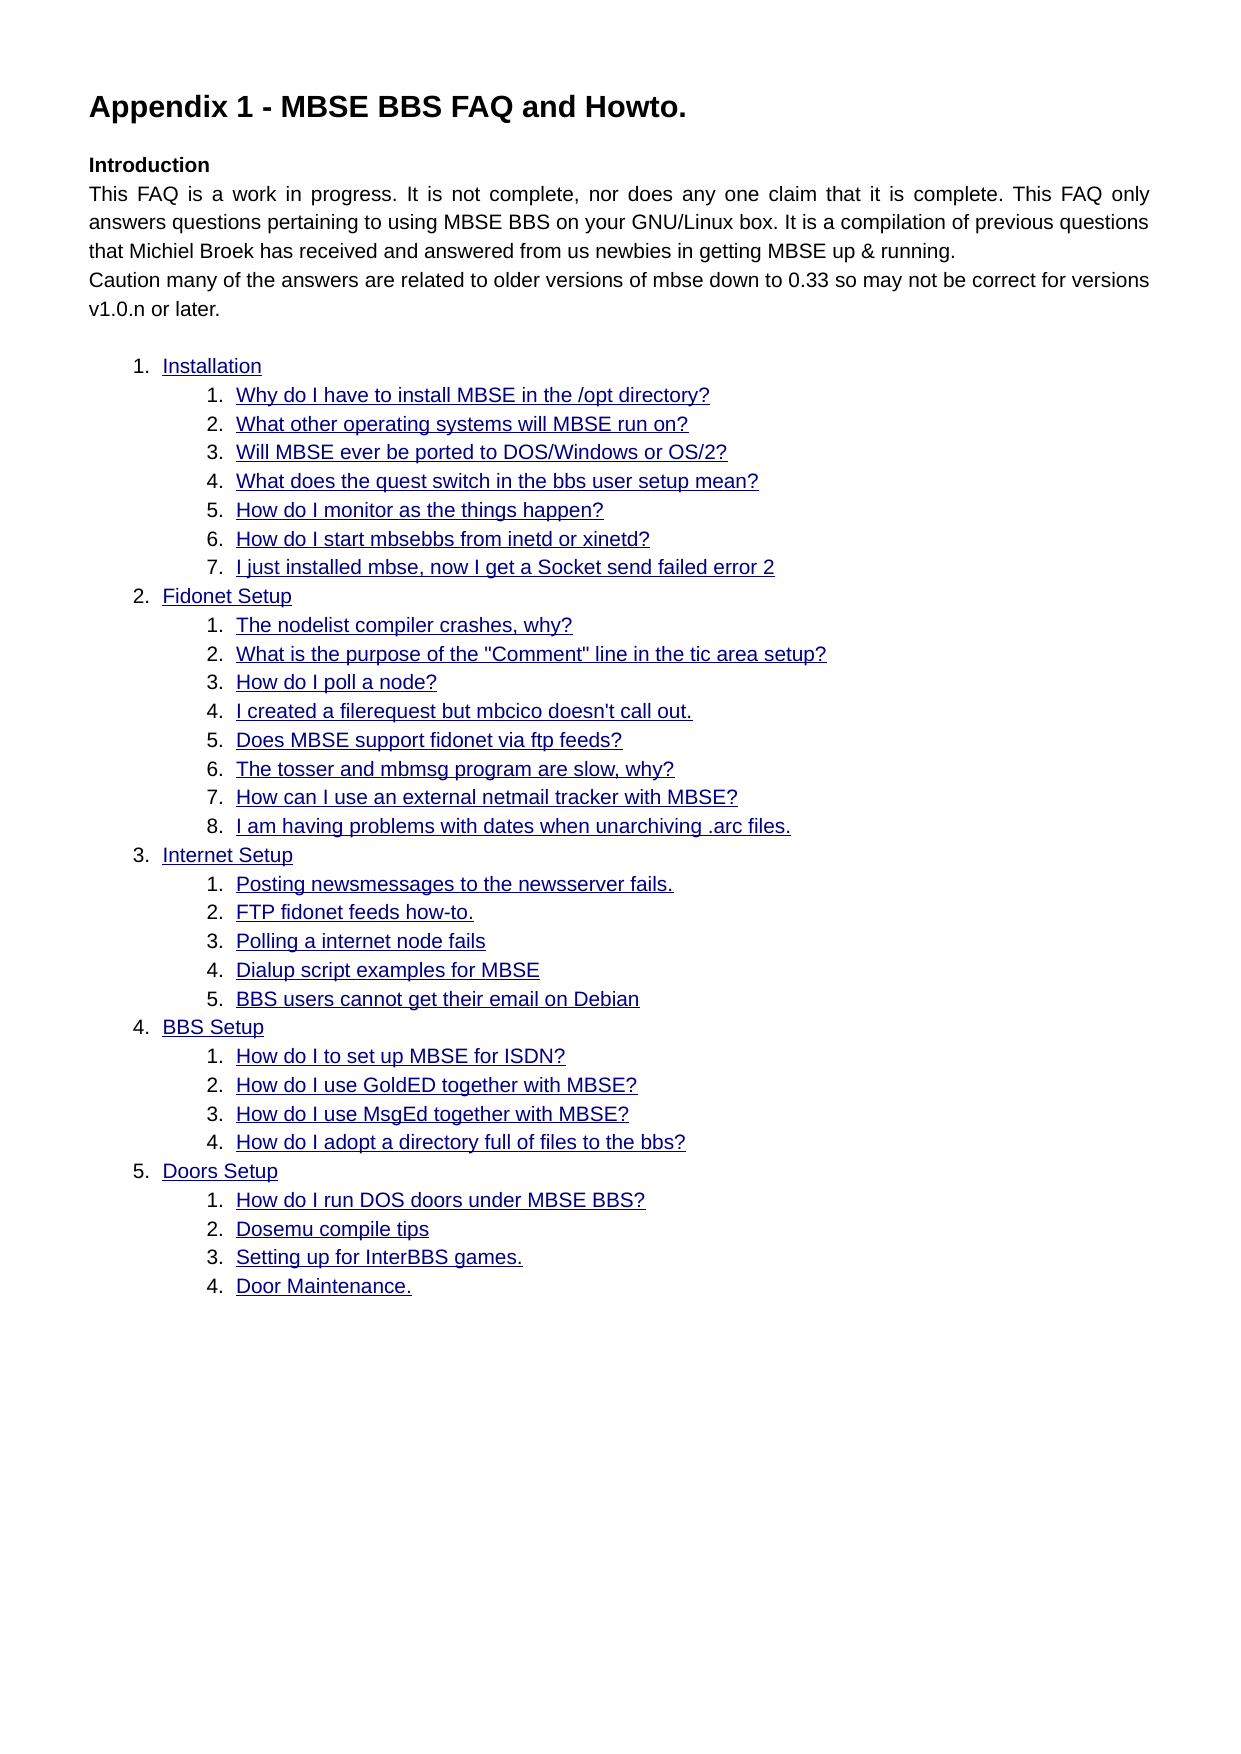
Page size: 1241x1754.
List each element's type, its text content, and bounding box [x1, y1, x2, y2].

list Polling a internet node fails [206, 929, 1152, 953]
list Internet Setup [133, 843, 1152, 867]
list BBS Setup [133, 1015, 1152, 1039]
list Doors Setup [133, 1159, 1152, 1183]
list How do I adopt a directory full of files to the bbs? [206, 1130, 1152, 1154]
list Why do I have to install MBSE in the /opt directory? [206, 383, 1152, 407]
list Does MBSE support fidonet via ftp feeds? [206, 728, 1152, 752]
list I am having problems with dates when unarchiving .arc files. [206, 814, 1152, 838]
list How do I poll a node? [206, 670, 1152, 694]
list Dosemu compile tips [206, 1216, 1152, 1240]
list How do I use GoldED together with MBSE? [206, 1073, 1152, 1097]
list How can I use an external netmail tracker with MBSE? [206, 785, 1152, 809]
subtitle Appendix 1 - MBSE BBS FAQ and Howto. [88, 88, 1152, 124]
list What other operating systems will MBSE run on? [206, 411, 1152, 435]
list The nodelist compiler crashes, why? [206, 613, 1152, 637]
list How do I use MsgEd together with MBSE? [206, 1101, 1152, 1125]
list Installation [133, 354, 1152, 378]
list Door Maintenance. [206, 1274, 1152, 1298]
text This FAQ is a work in progress. It is not complete, nor does any one claim that it is complete. This FAQ only answers questions pertaining to using MBSE BBS on your GNU/Linux box. It is a compilation of previous questions that Michiel Broek has received and answered from us newbies in getting MBSE up & running. [88, 181, 1152, 263]
list The tosser and mbmsg program are slow, why? [206, 756, 1152, 780]
list Dialup script examples for MBSE [206, 958, 1152, 982]
list Setting up for InterBBS games. [206, 1245, 1152, 1269]
list BBS users cannot get their email on Debian [206, 986, 1152, 1010]
text Introduction [88, 153, 1152, 177]
text Caution many of the answers are related to older versions of mbse down to 0.33 so may not be correct for versions v1.0.n or later. [88, 268, 1152, 320]
list What does the quest switch in the bbs user setup mean? [206, 469, 1152, 493]
list Fidonet Setup [133, 584, 1152, 608]
list How do I to set up MBSE for ISDN? [206, 1044, 1152, 1068]
list How do I monitor as the things happen? [206, 498, 1152, 522]
list I created a filerequest but mbcico doesn't call out. [206, 699, 1152, 723]
list I just installed mbse, now I get a Socket send failed error 2 [206, 555, 1152, 579]
list Posting newsmessages to the newsserver fails. [206, 871, 1152, 895]
list How do I run DOS doors under MBSE BBS? [206, 1188, 1152, 1212]
list FTP fidonet feeds how-to. [206, 900, 1152, 924]
list What is the purpose of the "Comment" line in the tic area setup? [206, 641, 1152, 665]
list How do I start mbsebbs from inetd or xinetd? [206, 526, 1152, 550]
list Will MBSE ever be ported to DOS/Windows or OS/2? [206, 440, 1152, 464]
